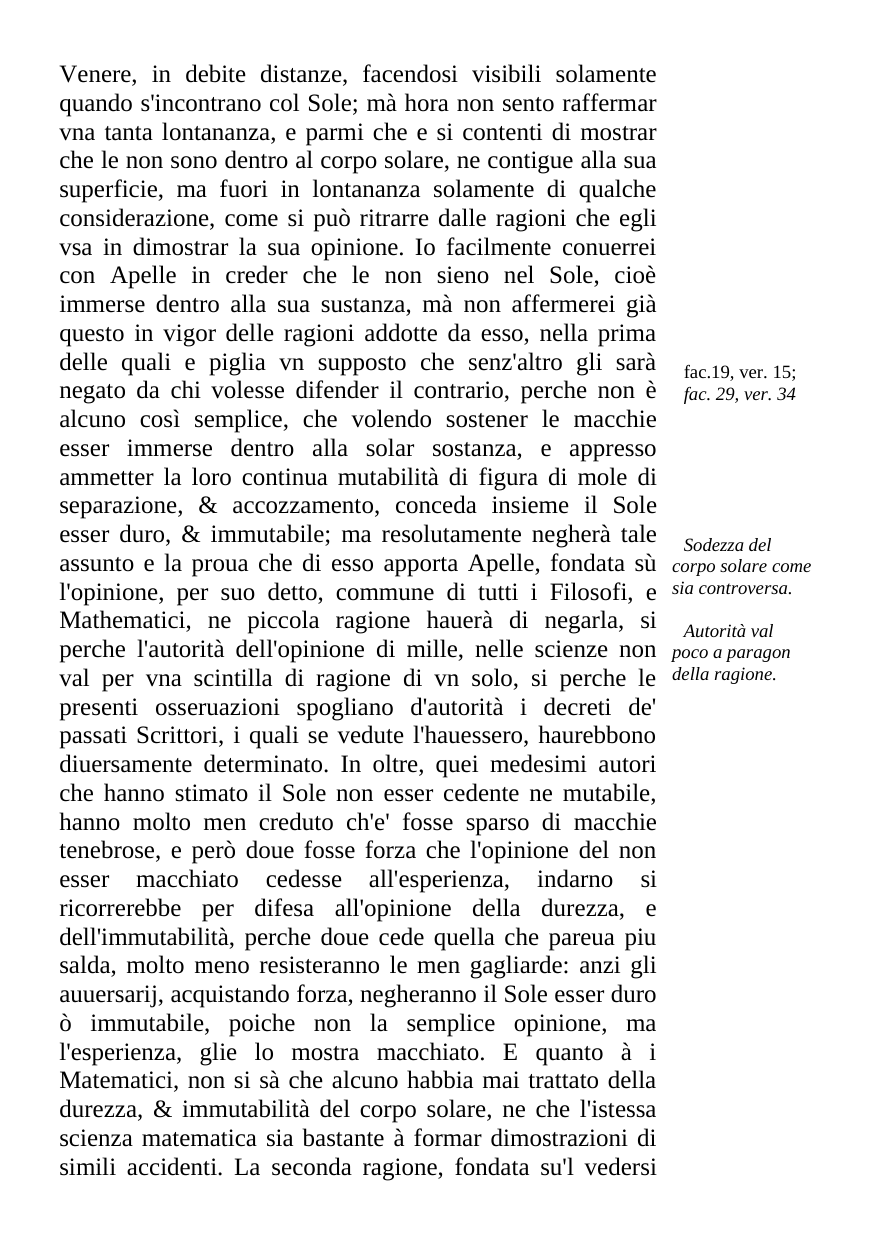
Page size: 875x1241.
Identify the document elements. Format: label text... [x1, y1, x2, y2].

table_cell fac.19, ver. 15; fac. 29, ver. 34 Sodezza del corpo solare come sia controversa. Autorità val poco a paragon della ragione. [665, 59, 822, 1180]
table_cell Venere, in debite distanze, facendosi visibili solamente quando s'incontrano col Sole; mà hora non sento raffermar vna tanta lontananza, e parmi che e si contenti di mostrar che le non sono dentro al corpo solare, ne contigue alla sua superficie, ma fuori in lontananza solamente di qualche considerazione, come si può ritrarre dalle ragioni che egli vsa in dimostrar la sua opinione. Io facilmente conuerrei con Apelle in creder che le non sieno nel Sole, cioè immerse dentro alla sua sustanza, mà non affermerei già questo in vigor delle ragioni addotte da esso, nella prima delle quali e piglia vn supposto che senz'altro gli sarà negato da chi volesse difender il contrario, perche non è alcuno così semplice, che volendo sostener le macchie esser immerse dentro alla solar sostanza, e appresso ammetter la loro continua mutabilità di figura di mole di separazione, & accozzamento, conceda insieme il Sole esser duro, & immutabile; ma resolutamente negherà tale assunto e la proua che di esso apporta Apelle, fondata sù l'opinione, per suo detto, commune di tutti i Filosofi, e Mathematici, ne piccola ragione hauerà di negarla, si perche l'autorità dell'opinione di mille, nelle scienze non val per vna scintilla di ragione di vn solo, si perche le presenti osseruazioni spogliano d'autorità i decreti de' passati Scrittori, i quali se vedute l'hauessero, haurebbono diuersamente determinato. In oltre, quei medesimi autori che hanno stimato il Sole non esser cedente ne mutabile, hanno molto men creduto ch'e' fosse sparso di macchie tenebrose, e però doue fosse forza che l'opinione del non esser macchiato cedesse all'esperienza, indarno si ricorrerebbe per difesa all'opinione della durezza, e dell'immutabilità, perche doue cede quella che pareua piu salda, molto meno resisteranno le men gagliarde: anzi gli auuersarij, acquistando forza, negheranno il Sole esser duro ò immutabile, poiche non la semplice opinione, ma l'esperienza, glie lo mostra macchiato. E quanto à i Matematici, non si sà che alcuno habbia mai trattato della durezza, & immutabilità del corpo solare, ne che l'istessa scienza matematica sia bastante à formar dimostrazioni di simili accidenti. La seconda ragione, fondata su'l vedersi [52, 59, 664, 1180]
